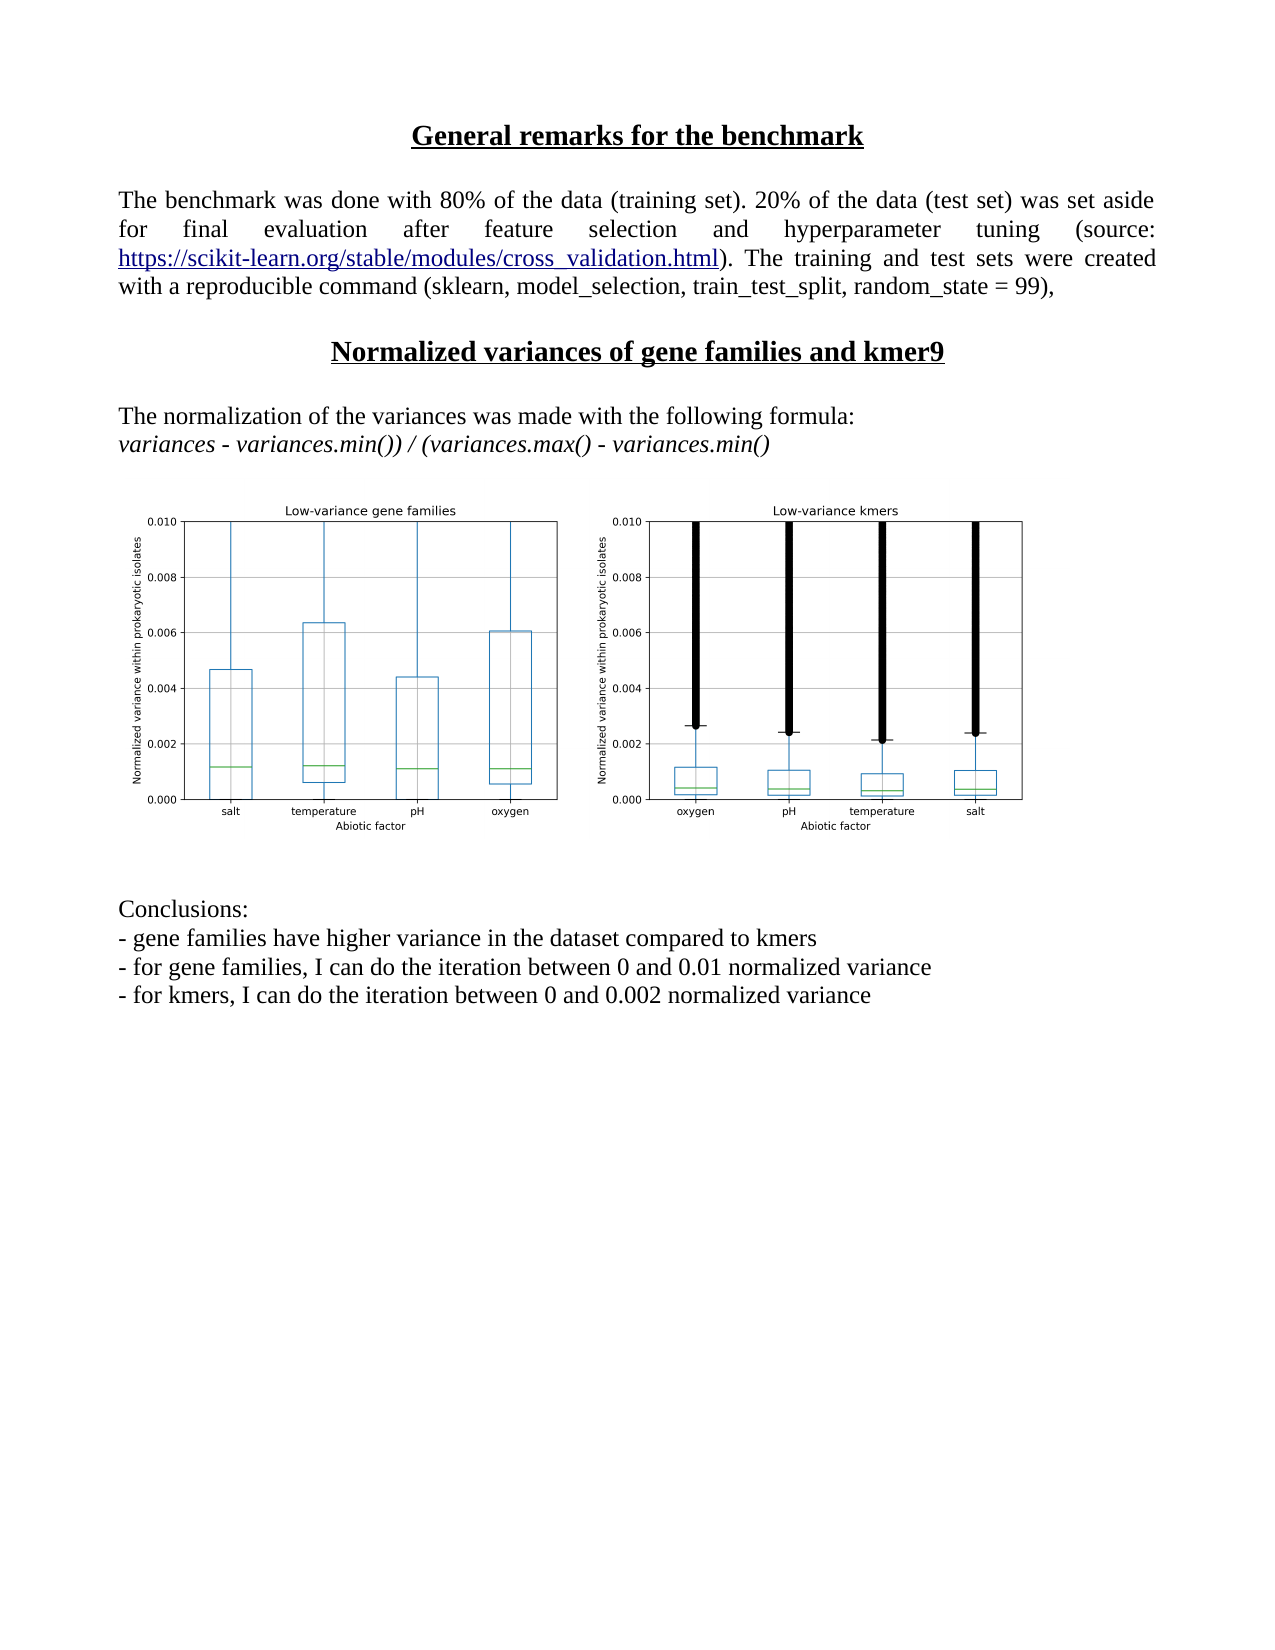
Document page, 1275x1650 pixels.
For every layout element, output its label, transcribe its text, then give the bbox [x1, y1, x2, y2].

text variances - variances.min()) / (variances.max() - variances.min() [118, 429, 1157, 458]
picture [124, 478, 1070, 839]
text Conclusions: [118, 894, 1157, 923]
text - gene families have higher variance in the dataset compared to kmers [118, 923, 1157, 952]
text - for gene families, I can do the iteration between 0 and 0.01 normalized variance [118, 952, 1157, 981]
text The normalization of the variances was made with the following formula: [118, 401, 1157, 429]
text - for kmers, I can do the iteration between 0 and 0.002 normalized variance [118, 981, 1157, 1009]
text General remarks for the benchmark [118, 118, 1157, 152]
text Normalized variances of gene families and kmer9 [118, 334, 1157, 367]
text The benchmark was done with 80% of the data (training set). 20% of the data (test set) was set aside for final evaluation after feature selection and hyperparameter tuning (source: https://scikit-learn.org/stable/modules/cross_validation.html). The training and test sets were created with a reproducible command (sklearn, model_selection, train_test_split, random_state = 99), [118, 185, 1157, 300]
